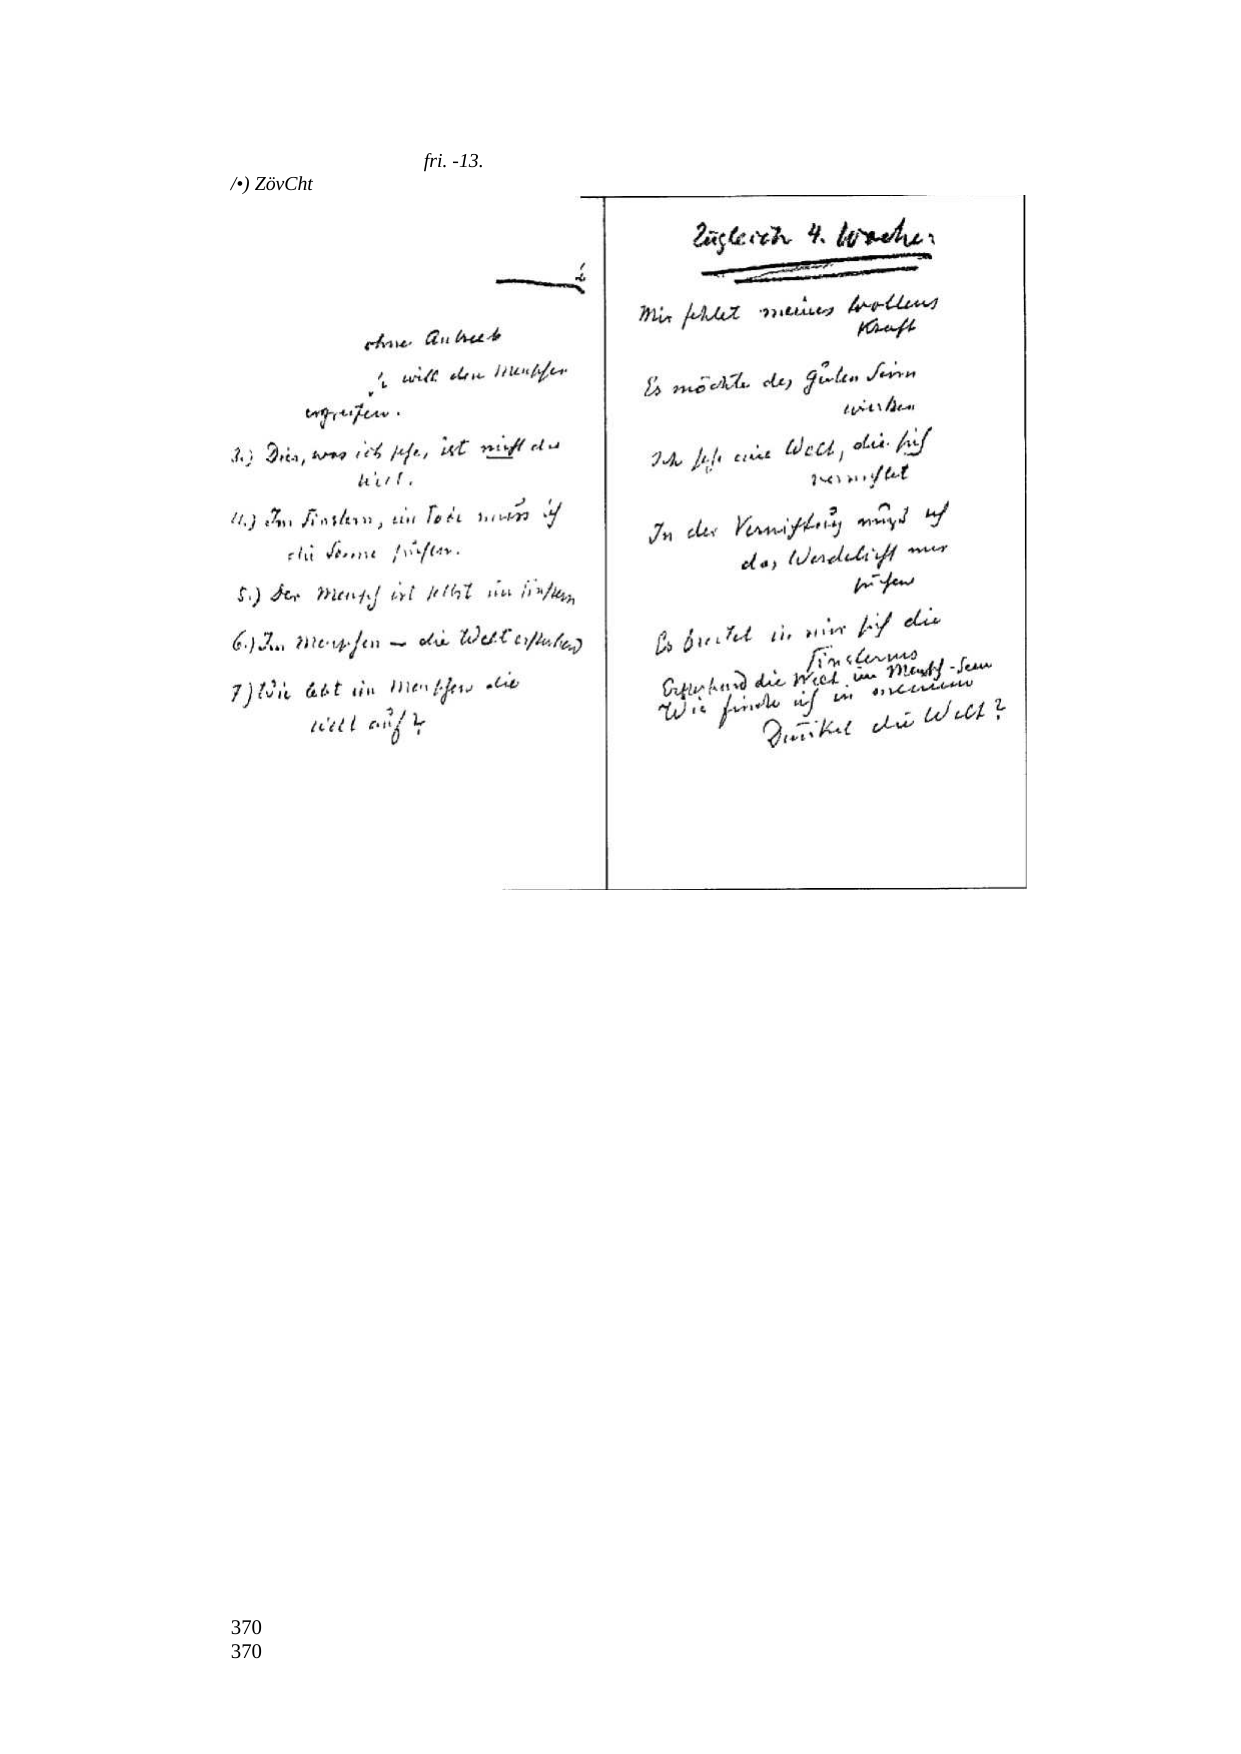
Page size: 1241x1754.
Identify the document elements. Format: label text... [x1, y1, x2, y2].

text fri. -13. [424, 149, 988, 172]
text /•) ZövCht [231, 172, 988, 195]
picture [230, 195, 1027, 890]
